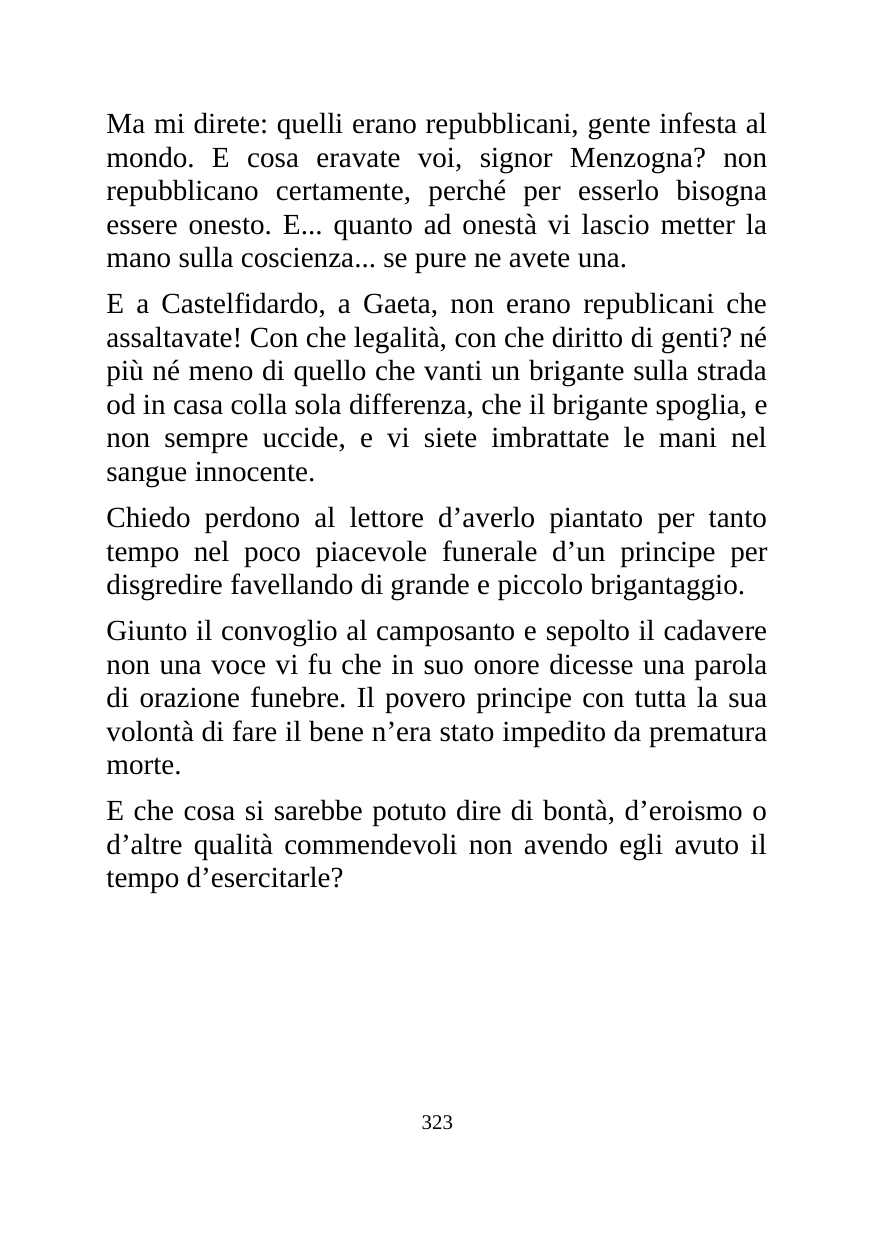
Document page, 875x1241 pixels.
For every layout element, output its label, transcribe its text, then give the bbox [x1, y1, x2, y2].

text E a Castelfidardo, a Gaeta, non erano republicani che assaltavate! Con che legalità, con che diritto di genti? né più né meno di quello che vanti un brigante sulla strada od in casa colla sola differenza, che il brigante spoglia, e non sempre uccide, e vi siete imbrattate le mani nel sangue innocente. [106, 286, 768, 488]
text Chiedo perdono al lettore d’averlo piantato per tanto tempo nel poco piacevole funerale d’un principe per disgredire favellando di grande e piccolo brigantaggio. [106, 500, 768, 601]
text E che cosa si sarebbe potuto dire di bontà, d’eroismo o d’altre qualità commendevoli non avendo egli avuto il tempo d’esercitarle? [106, 793, 768, 894]
text Giunto il convoglio al camposanto e sepolto il cadavere non una voce vi fu che in suo onore dicesse una parola di orazione funebre. Il povero principe con tutta la sua volontà di fare il bene n’era stato impedito da prematura morte. [106, 613, 768, 781]
text Ma mi direte: quelli erano repubblicani, gente infesta al mondo. E cosa eravate voi, signor Menzogna? non repubblicano certamente, perché per esserlo bisogna essere onesto. E... quanto ad onestà vi lascio metter la mano sulla coscienza... se pure ne avete una. [106, 106, 768, 274]
